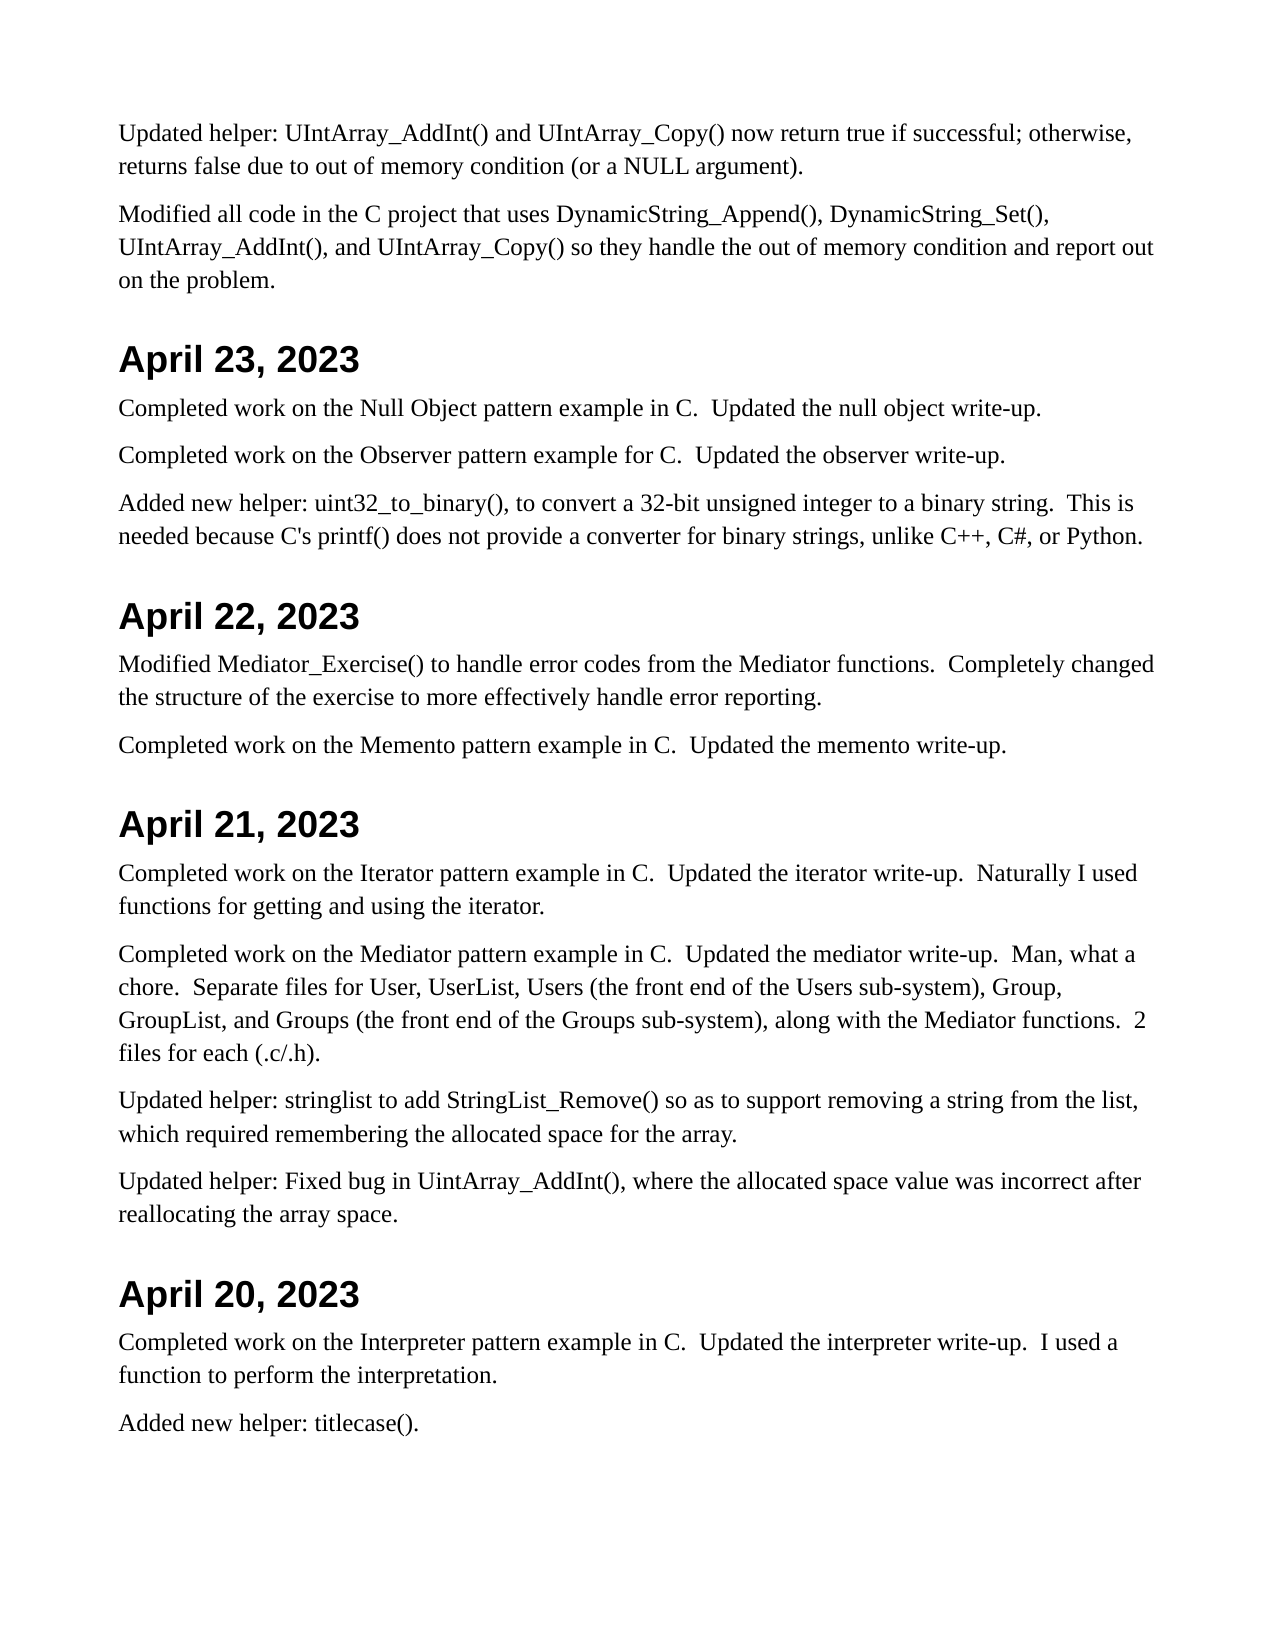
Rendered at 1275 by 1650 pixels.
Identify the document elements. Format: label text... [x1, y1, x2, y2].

text Completed work on the Interpreter pattern example in C. Updated the interpreter write-up. I used a function to perform the interpretation. [118, 1327, 1157, 1389]
text Completed work on the Iterator pattern example in C. Updated the iterator write-up. Naturally I used functions for getting and using the iterator. [118, 858, 1157, 920]
text Modified Mediator_Exercise() to handle error codes from the Mediator functions. Completely changed the structure of the exercise to more effectively handle error reporting. [118, 649, 1157, 711]
text Completed work on the Mediator pattern example in C. Updated the mediator write-up. Man, what a chore. Separate files for User, UserList, Users (the front end of the Users sub-system), Group, GroupList, and Groups (the front end of the Groups sub-system), along with the Mediator functions. 2 files for each (.c/.h). [118, 939, 1157, 1067]
subtitle April 22, 2023 [118, 594, 1157, 637]
text Updated helper: UIntArray_AddInt() and UIntArray_Copy() now return true if successful; otherwise, returns false due to out of memory condition (or a NULL argument). [118, 118, 1157, 180]
text Updated helper: Fixed bug in UintArray_AddInt(), where the allocated space value was incorrect after reallocating the array space. [118, 1166, 1157, 1228]
text Added new helper: titlecase(). [118, 1408, 1157, 1437]
subtitle April 23, 2023 [118, 337, 1157, 381]
text Completed work on the Observer pattern example for C. Updated the observer write-up. [118, 441, 1157, 469]
text Completed work on the Memento pattern example in C. Updated the memento write-up. [118, 730, 1157, 759]
text Updated helper: stringlist to add StringList_Remove() so as to support removing a string from the list, which required remembering the allocated space for the array. [118, 1086, 1157, 1147]
subtitle April 21, 2023 [118, 803, 1157, 846]
text Completed work on the Null Object pattern example in C. Updated the null object write-up. [118, 393, 1157, 422]
text Modified all code in the C project that uses DynamicString_Append(), DynamicString_Set(), UIntArray_AddInt(), and UIntArray_Copy() so they handle the out of memory condition and report out on the problem. [118, 199, 1157, 293]
subtitle April 20, 2023 [118, 1272, 1157, 1315]
text Added new helper: uint32_to_binary(), to convert a 32-bit unsigned integer to a binary string. This is needed because C's printf() does not provide a converter for binary strings, unlike C++, C#, or Python. [118, 488, 1157, 550]
